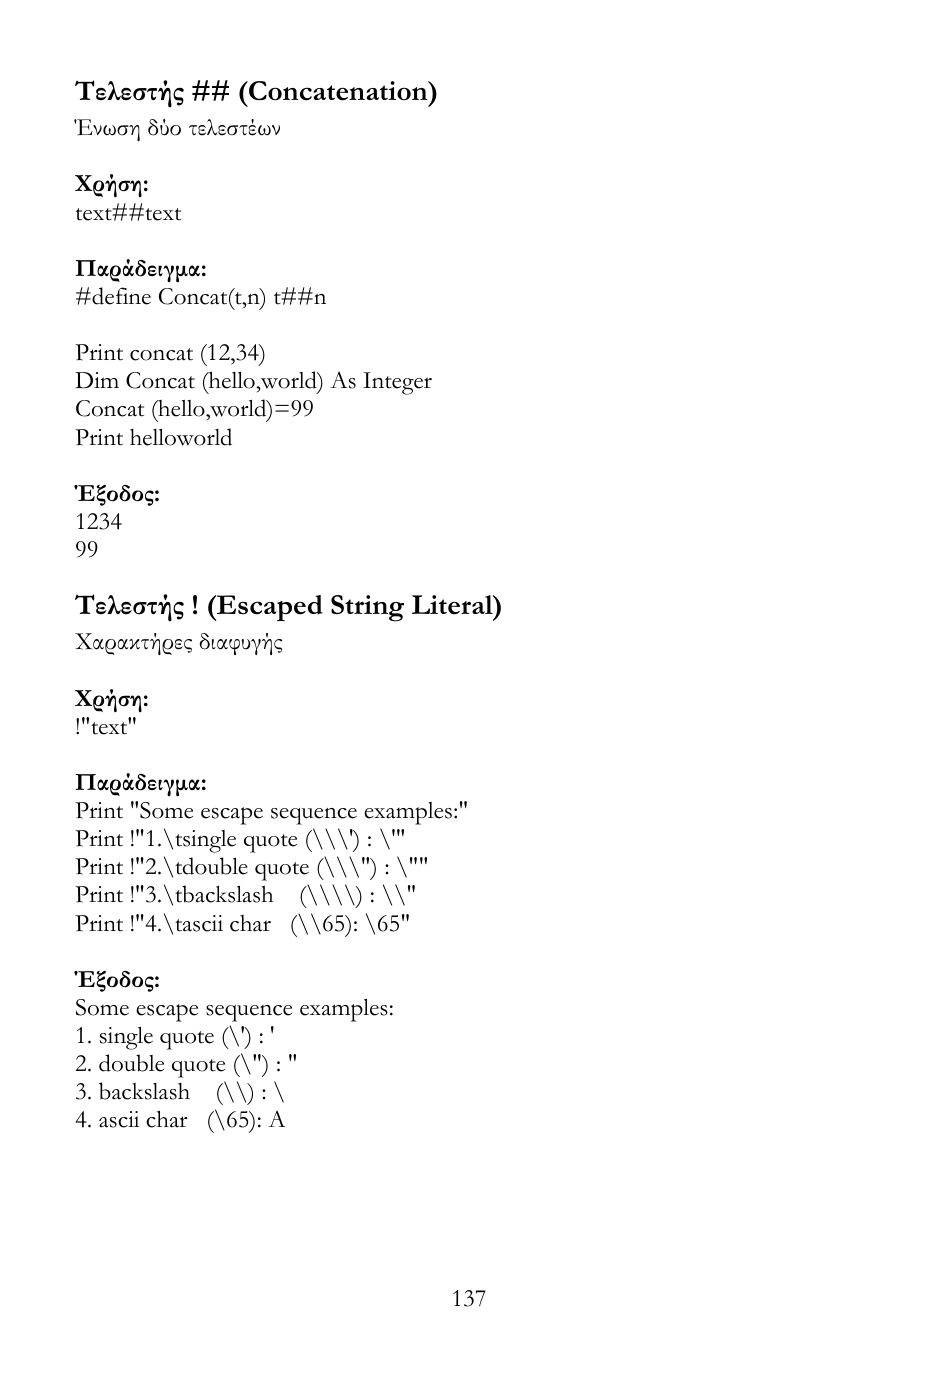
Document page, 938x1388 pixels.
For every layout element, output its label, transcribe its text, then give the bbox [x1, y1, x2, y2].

text Ένωση δύο τελεστέων [75, 114, 862, 142]
text Print concat (12,34) [75, 339, 862, 367]
text Print !"2.\tdouble quote (\\\") : \"" [75, 853, 862, 881]
text Χρήση: [75, 684, 862, 712]
text Concat (hello,world)=99 [75, 395, 862, 423]
text Χρήση: [75, 170, 862, 198]
text 4. ascii char (\65): A [75, 1106, 862, 1134]
text Print !"4.\tascii char (\\65): \65" [75, 909, 862, 937]
text 3. backslash (\\) : \ [75, 1078, 862, 1106]
text Χαρακτήρες διαφυγής [75, 628, 862, 656]
text Some escape sequence examples: [75, 994, 862, 1022]
subtitle Τελεστής ## (Concatenation) [75, 75, 862, 108]
text Print !"1.\tsingle quote (\\\') : \'" [75, 825, 862, 853]
subtitle Τελεστής ! (Escaped String Literal) [75, 589, 862, 622]
text 2. double quote (\") : " [75, 1050, 862, 1078]
text Print !"3.\tbackslash (\\\\) : \\" [75, 881, 862, 909]
text text##text [75, 198, 862, 227]
text 99 [75, 536, 862, 564]
text #define Concat(t,n) t##n [75, 283, 862, 311]
text Print "Some escape sequence examples:" [75, 797, 862, 825]
text Παράδειγμα: [75, 255, 862, 283]
text 1. single quote (\') : ' [75, 1022, 862, 1050]
text !"text" [75, 712, 862, 741]
text Έξοδος: [75, 480, 862, 508]
text Έξοδος: [75, 966, 862, 994]
text Print helloworld [75, 423, 862, 452]
text Παράδειγμα: [75, 769, 862, 797]
text 1234 [75, 508, 862, 536]
text Dim Concat (hello,world) As Integer [75, 367, 862, 395]
